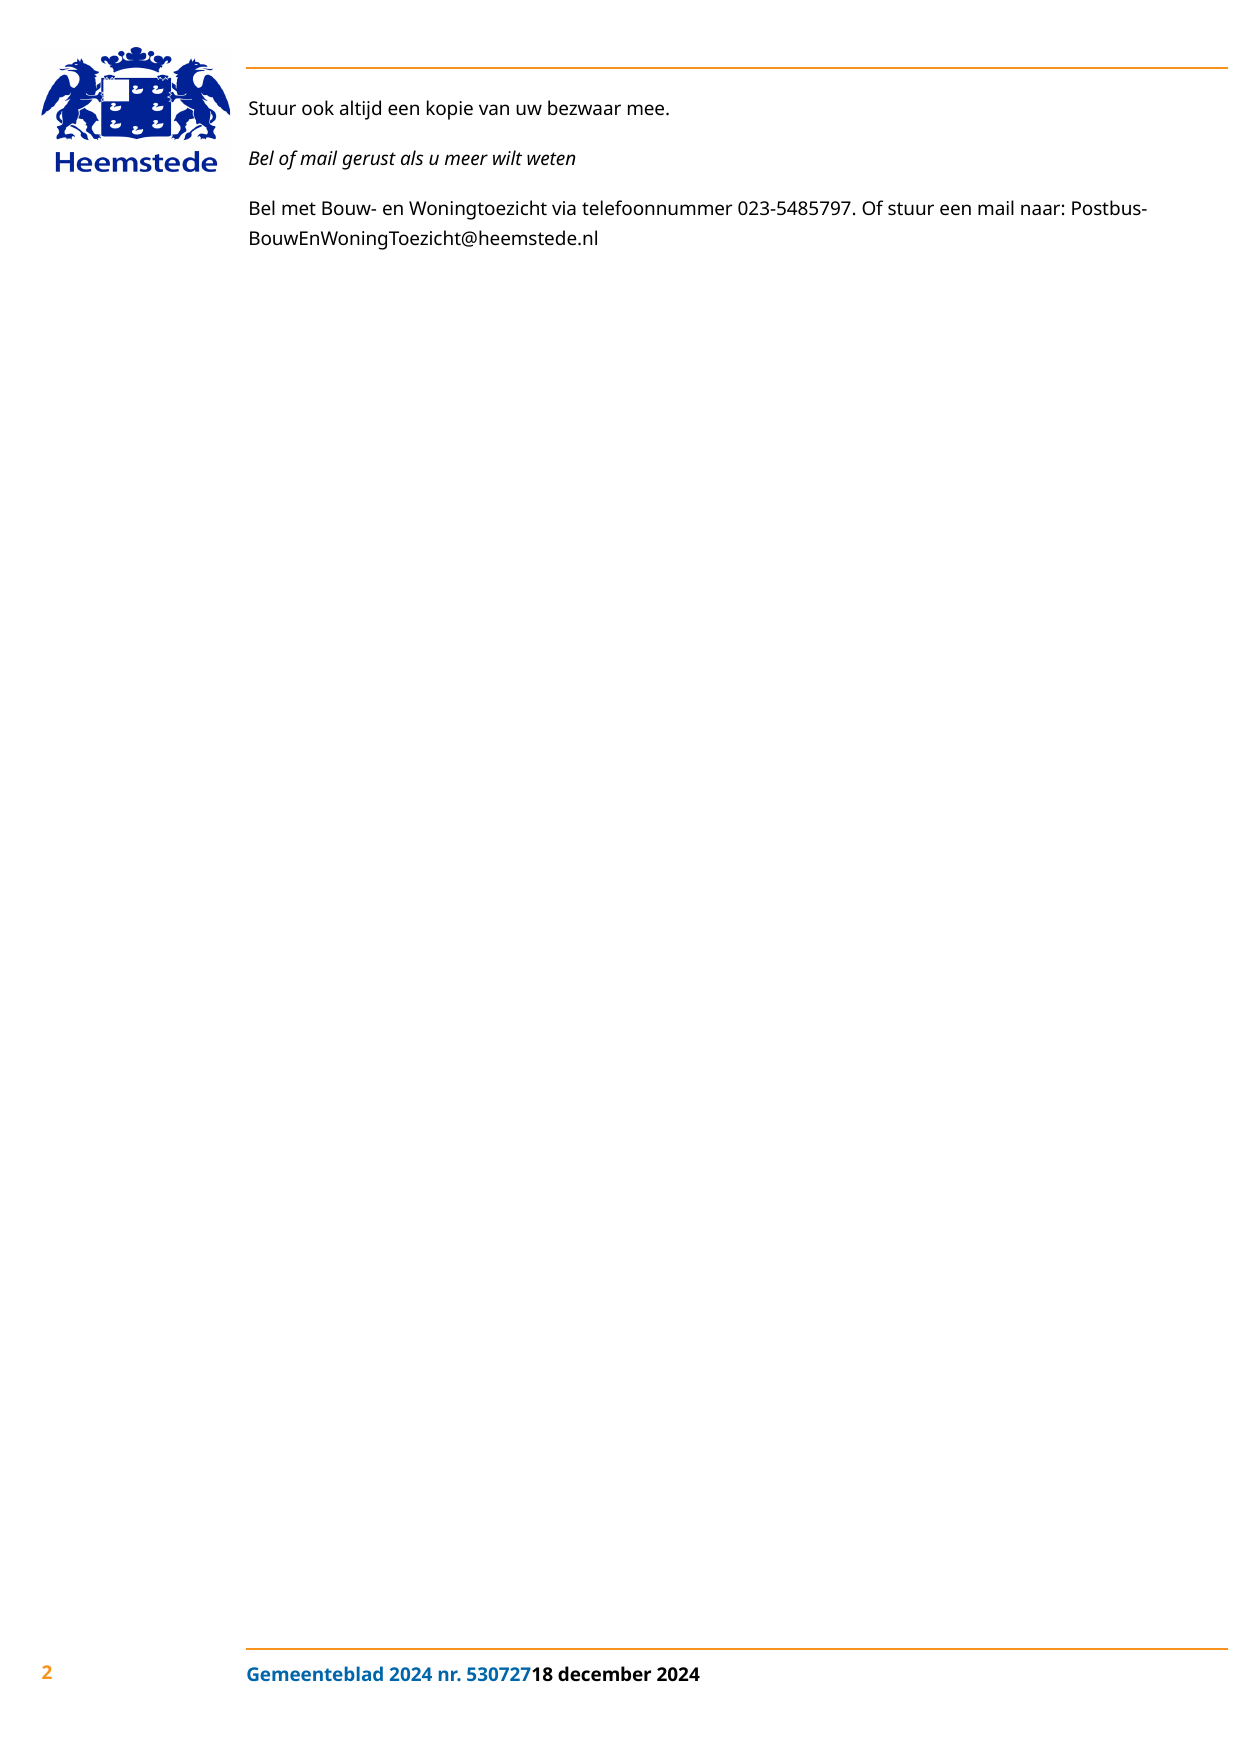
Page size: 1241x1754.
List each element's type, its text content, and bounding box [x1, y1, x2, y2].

text Bel met Bouw- en Woningtoezicht via telefoonnummer 023-5485797. Of stuur een mail naar: Postbus-BouwEnWoningToezicht@heemstede.nl [248, 196, 1152, 251]
text Bel of mail gerust als u meer wilt weten [248, 145, 1152, 171]
text Stuur ook altijd een kopie van uw bezwaar mee. [248, 95, 1152, 121]
picture [41, 47, 231, 172]
